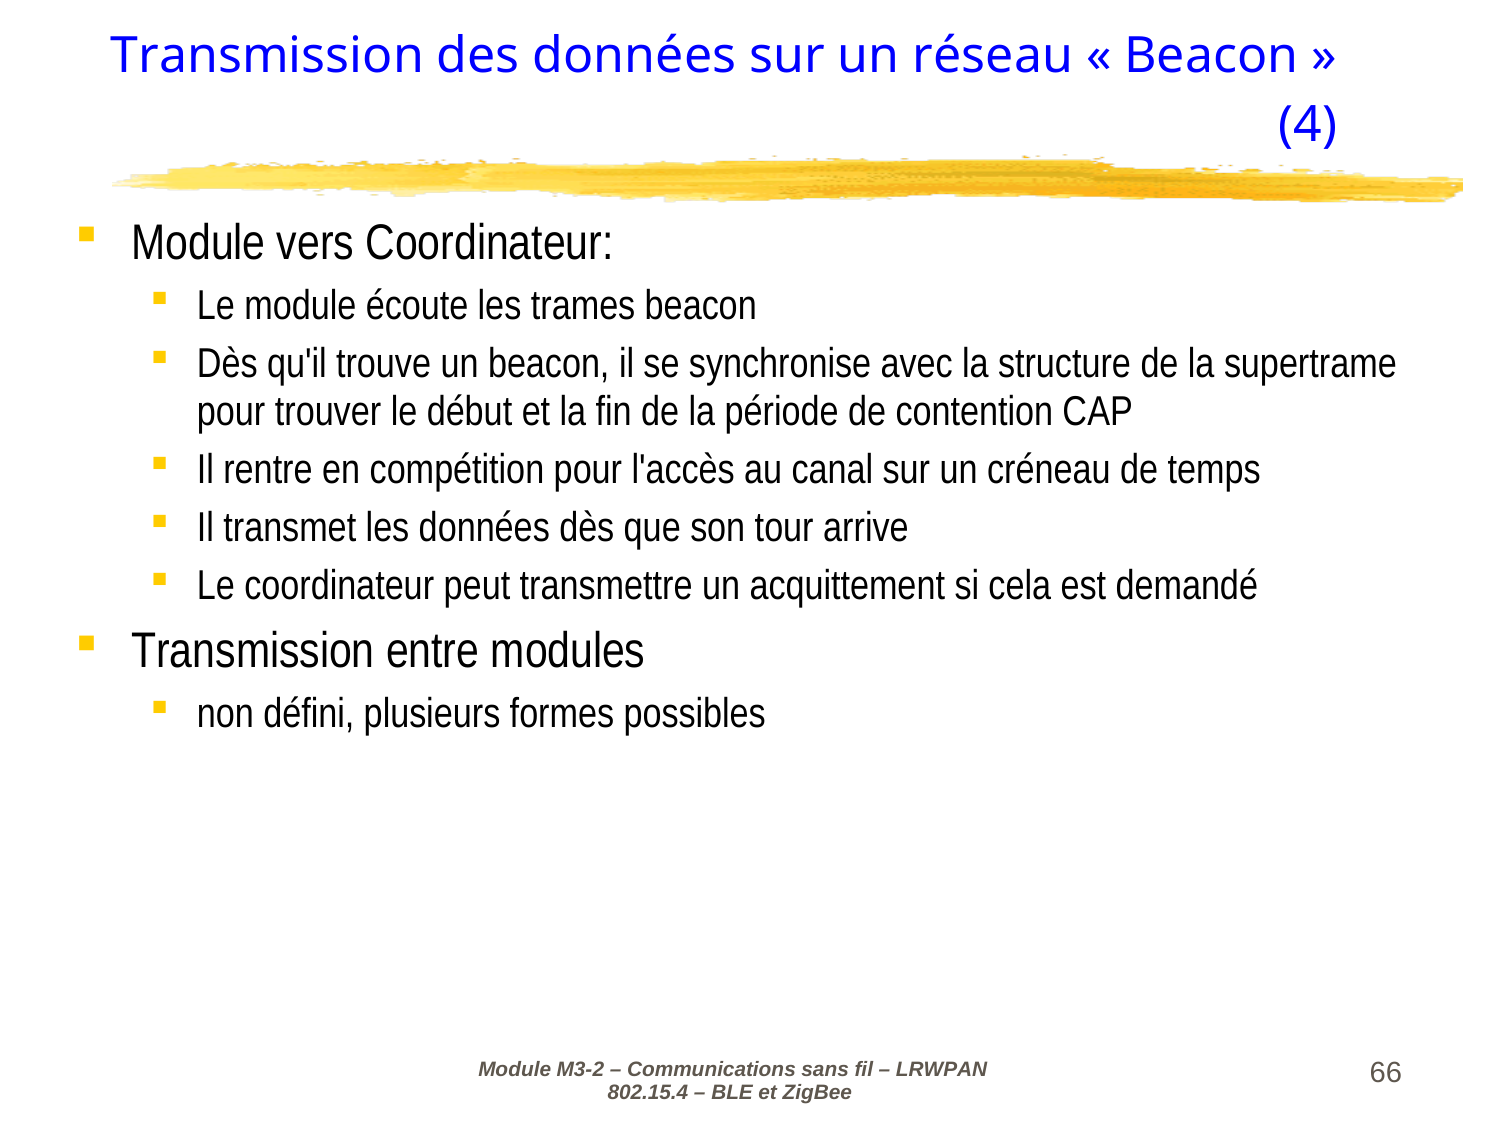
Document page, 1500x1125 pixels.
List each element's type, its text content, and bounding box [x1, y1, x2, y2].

picture [112, 149, 1463, 213]
list Module vers Coordinateur: Le module écoute les trames beacon Dès qu'il trouve un beacon, il se synchronise avec la structure de la supertrame pour trouver le début et la fin de la période de contention CAP Il rentre en compétition pour l'accès au canal sur un créneau de temps Il transmet les données dès que son tour arrive Le coordinateur peut transmettre un acquittement si cela est demandé Transmission entre modules non défini, plusieurs formes possibles [74, 212, 1417, 741]
title Transmission des données sur un réseau « Beacon » (4) [62, 28, 1338, 146]
